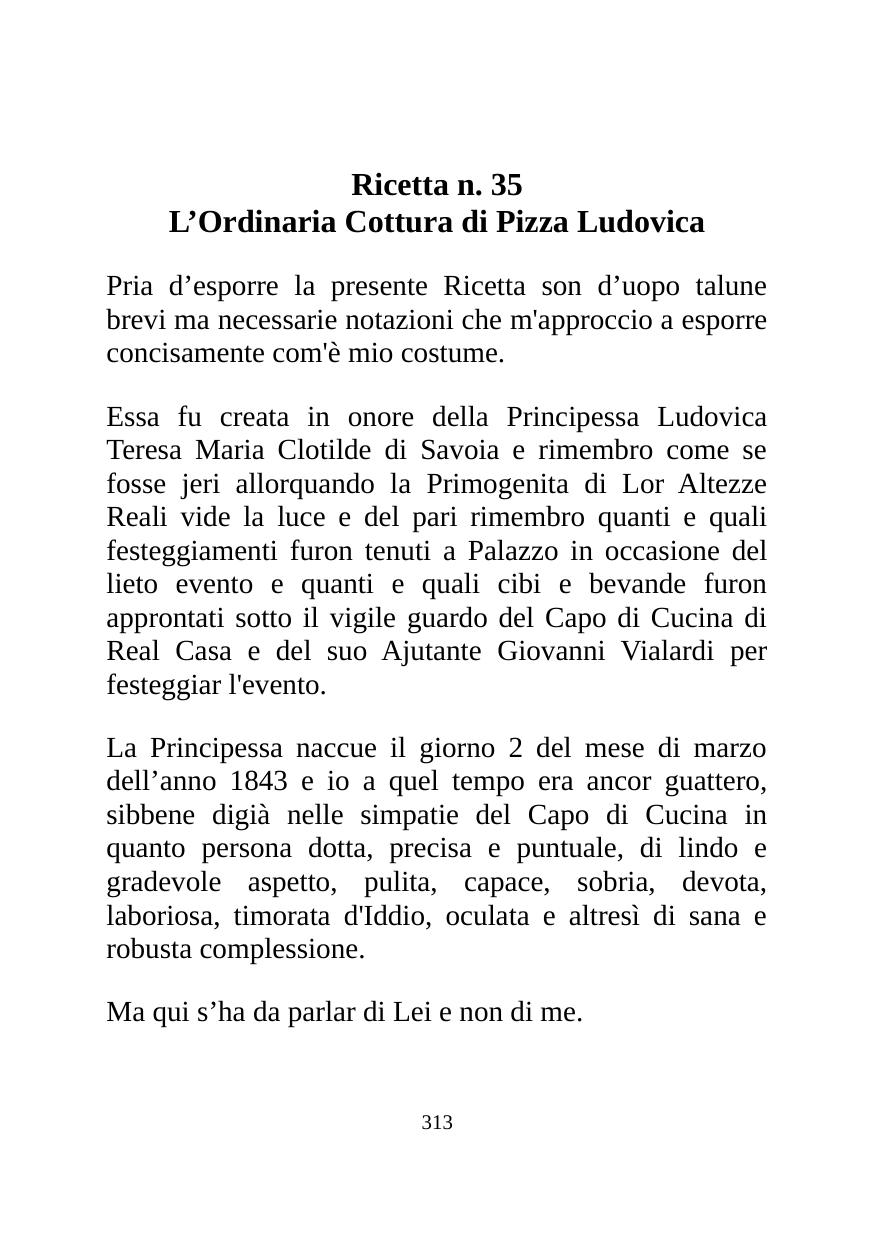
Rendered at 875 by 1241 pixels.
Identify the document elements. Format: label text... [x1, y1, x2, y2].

text Ma qui s’ha da parlar di Lei e non di me. [106, 994, 768, 1028]
text La Principessa naccue il giorno 2 del mese di marzo dell’anno 1843 e io a quel tempo era ancor guattero, sibbene digià nelle simpatie del Capo di Cucina in quanto persona dotta, precisa e puntuale, di lindo e gradevole aspetto, pulita, capace, sobria, devota, laboriosa, timorata d'Iddio, oculata e altresì di sana e robusta complessione. [106, 730, 768, 965]
text Pria d’esporre la presente Ricetta son d’uopo talune brevi ma necessarie notazioni che m'approccio a esporre concisamente com'è mio costume. [106, 268, 768, 369]
text Essa fu creata in onore della Principessa Ludovica Teresa Maria Clotilde di Savoia e rimembro come se fosse jeri allorquando la Primogenita di Lor Altezze Reali vide la luce e del pari rimembro quanti e quali festeggiamenti furon tenuti a Palazzo in occasione del lieto evento e quanti e quali cibi e bevande furon approntati sotto il vigile guardo del Capo di Cucina di Real Casa e del suo Ajutante Giovanni Vialardi per festeggiar l'evento. [106, 399, 768, 701]
subtitle Ricetta n. 35 L’Ordinaria Cottura di Pizza Ludovica [106, 165, 768, 239]
